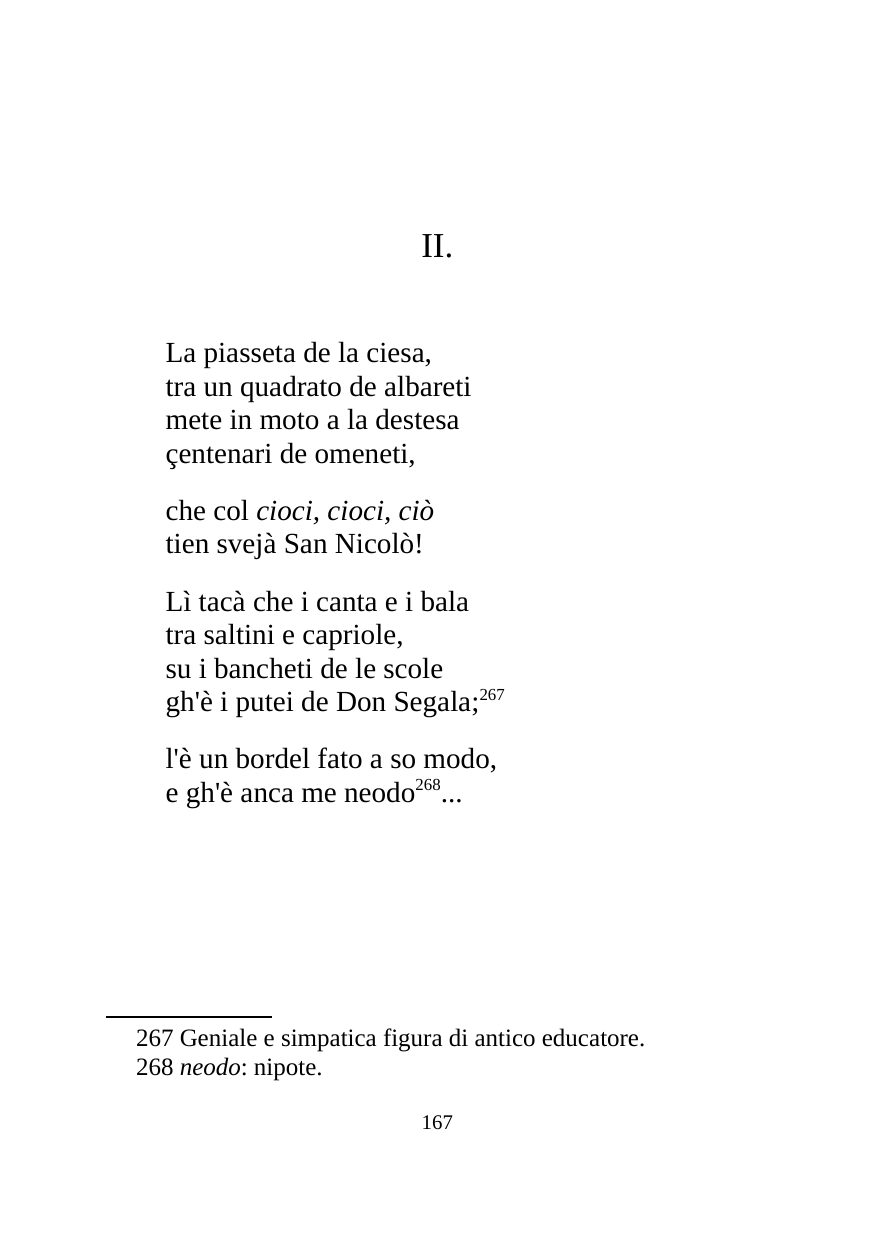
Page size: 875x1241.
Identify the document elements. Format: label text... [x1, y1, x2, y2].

text La piasseta de la ciesa, tra un quadrato de albareti mete in moto a la destesa çentenari de omeneti, [165, 335, 768, 469]
subtitle II. [106, 224, 768, 264]
text Lì tacà che i canta e i bala tra saltini e capriole, su i bancheti de le scole gh'è i putei de Don Segala; [165, 584, 768, 718]
text che col cioci, cioci, ciò tien svejà San Nicolò! [165, 493, 768, 560]
text neodo: nipote. [106, 1052, 768, 1080]
text Geniale e simpatica figura di antico educatore. [106, 1023, 768, 1052]
text l'è un bordel fato a so modo, e gh'è anca me neodo... [165, 741, 768, 808]
